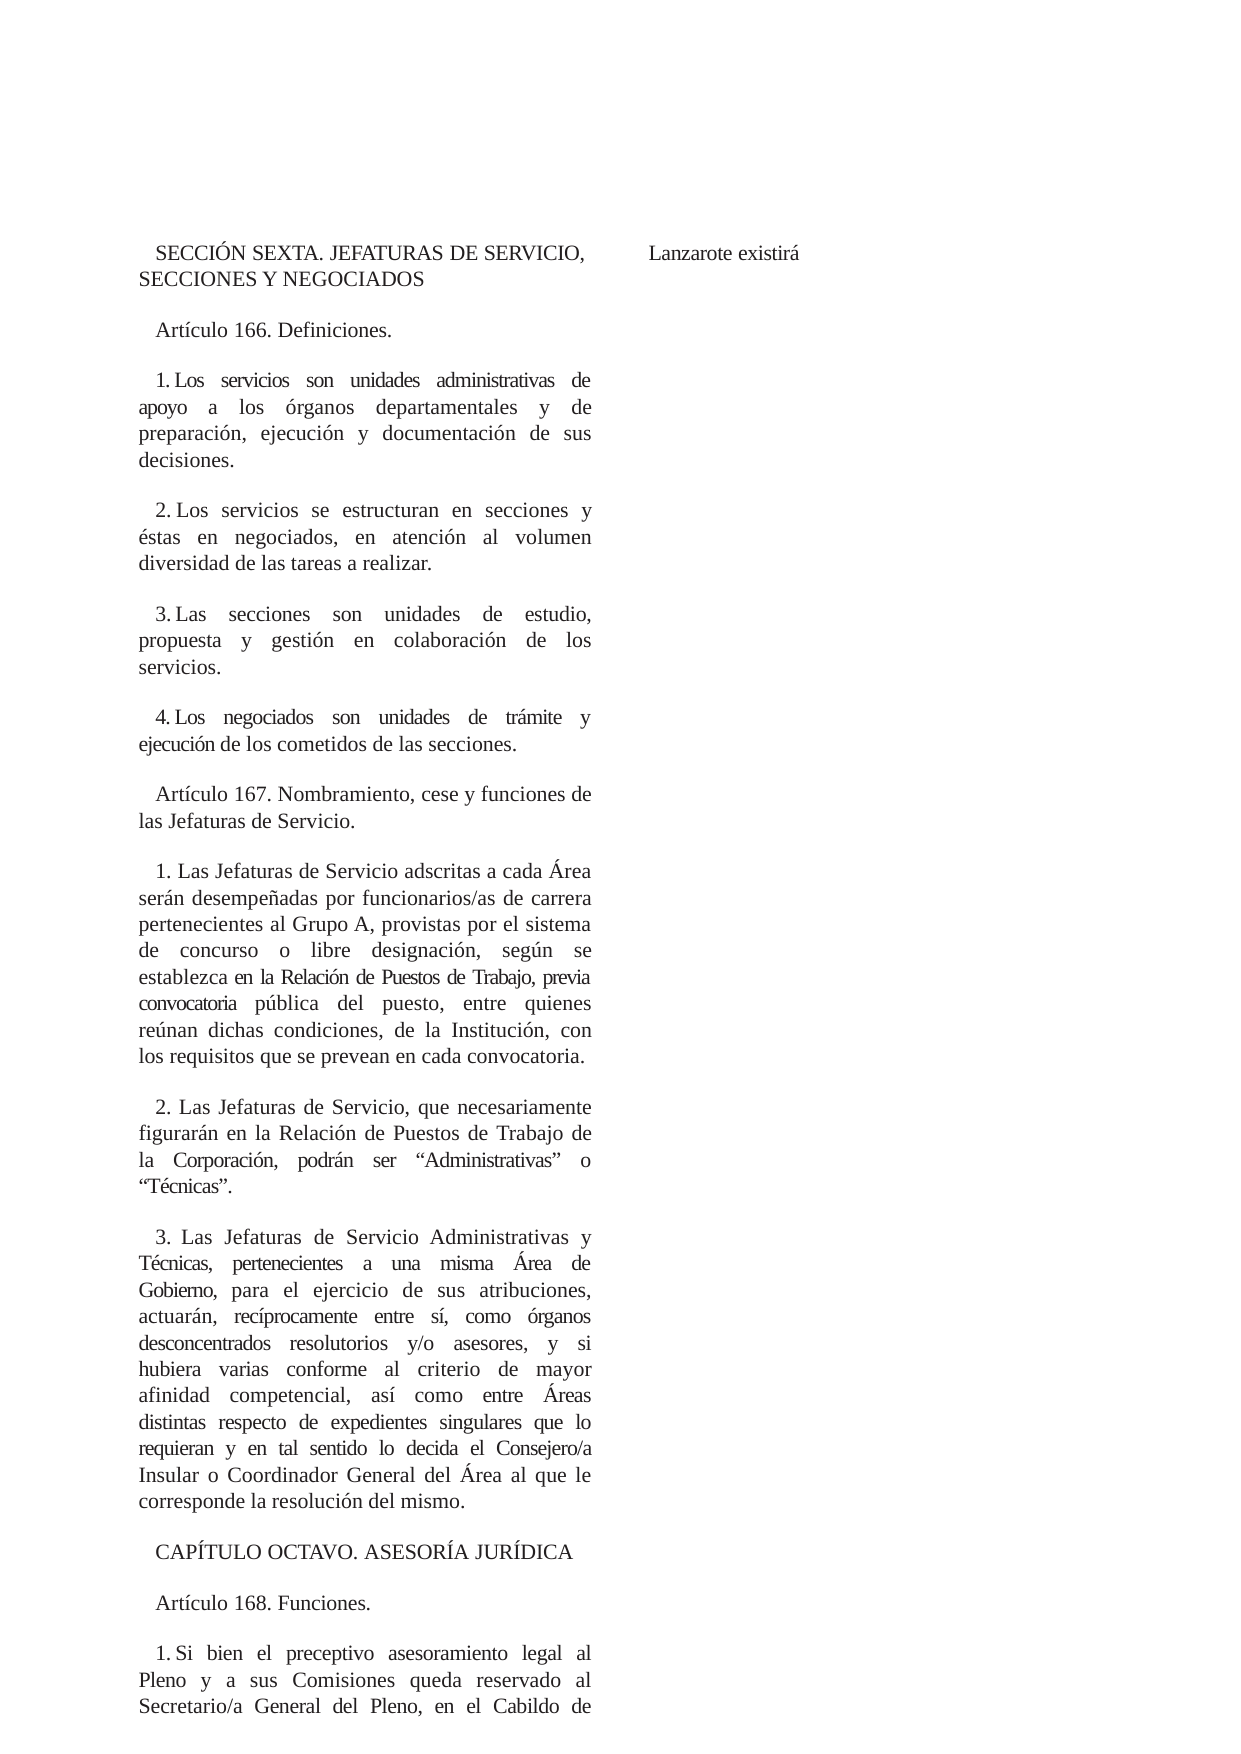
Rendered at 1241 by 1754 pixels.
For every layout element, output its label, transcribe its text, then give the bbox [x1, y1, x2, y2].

list Las secciones son unidades de estudio, propuesta y gestión en colaboración de los servicios. [138, 601, 592, 679]
text Artículo 168. Funciones. [155, 1589, 596, 1615]
text Artículo 166. Definiciones. [155, 317, 596, 342]
text Artículo 167. Nombramiento, cese y funciones de las Jefaturas de Servicio. [138, 781, 596, 833]
list Lanzarote existirá [648, 240, 1109, 265]
list Las Jefaturas de Servicio adscritas a cada Área serán desempeñadas por funcionarios/as de carrera pertenecientes al Grupo A, provistas por el sistema de concurso o libre designación, según se establezca en la Relación de Puestos de Trabajo, previa convocatoria pública del puesto, entre quienes reúnan dichas condiciones, de la Institución, con los requisitos que se prevean en cada convocatoria. [138, 858, 592, 1068]
list Los servicios se estructuran en secciones y éstas en negociados, en atención al volumen diversidad de las tareas a realizar. [138, 497, 592, 575]
list Los negociados son unidades de trámite y ejecución de los cometidos de las secciones. [138, 704, 592, 756]
list Las Jefaturas de Servicio Administrativas y Técnicas, pertenecientes a una misma Área de Gobierno, para el ejercicio de sus atribuciones, actuarán, recíprocamente entre sí, como órganos desconcentrados resolutorios y/o asesores, y si hubiera varias conforme al criterio de mayor afinidad competencial, así como entre Áreas distintas respecto de expedientes singulares que lo requieran y en tal sentido lo decida el Consejero/a Insular o Coordinador General del Área al que le corresponde la resolución del mismo. [138, 1224, 592, 1513]
list Las Jefaturas de Servicio, que necesariamente figurarán en la Relación de Puestos de Trabajo de la Corporación, podrán ser “Administrativas” o “Técnicas”. [138, 1094, 592, 1198]
list Si bien el preceptivo asesoramiento legal al Pleno y a sus Comisiones queda reservado al Secretario/a General del Pleno, en el Cabildo de [138, 1640, 592, 1718]
list Los servicios son unidades administrativas de apoyo a los órganos departamentales y de preparación, ejecución y documentación de sus decisiones. [138, 367, 592, 472]
text SECCIÓN SEXTA. JEFATURAS DE SERVICIO, SECCIONES Y NEGOCIADOS [138, 240, 596, 291]
text CAPÍTULO OCTAVO. ASESORÍA JURÍDICA [155, 1539, 596, 1564]
